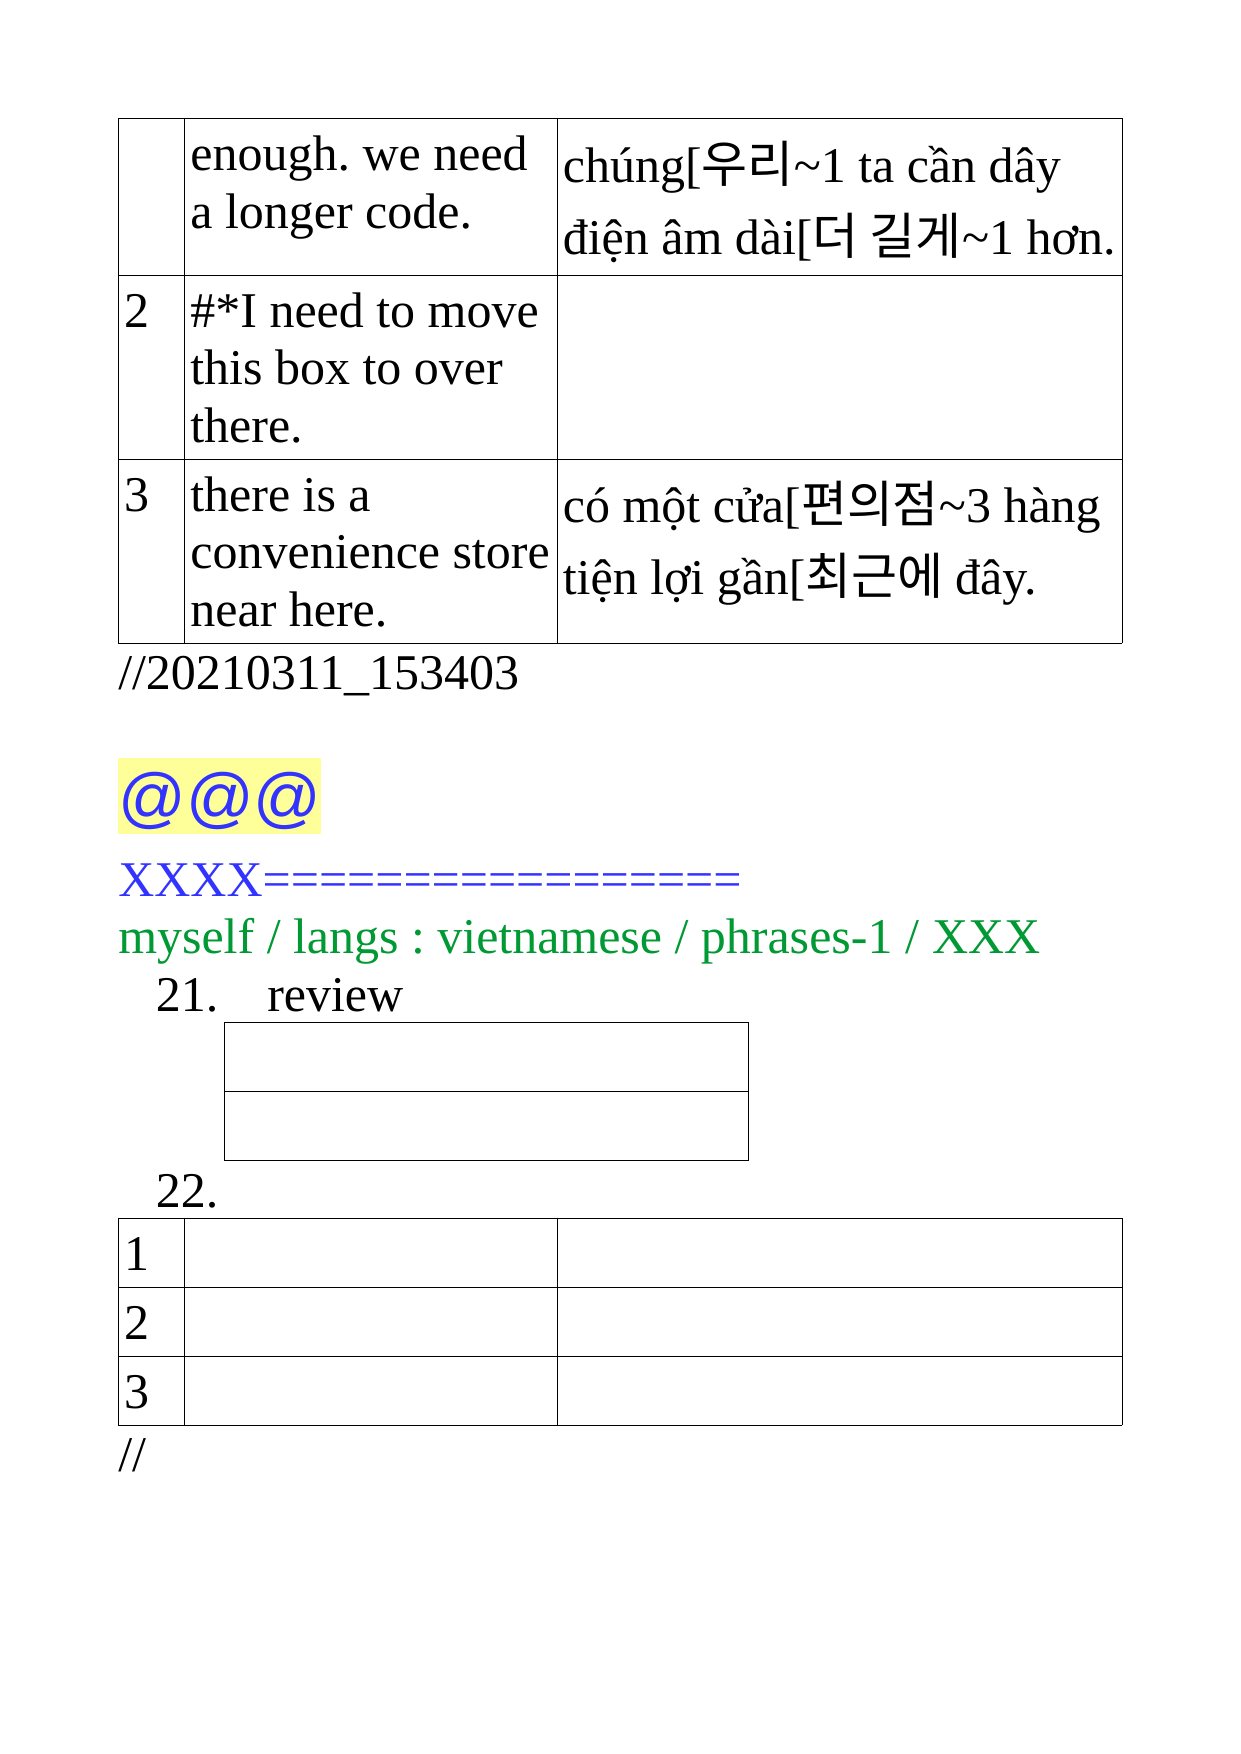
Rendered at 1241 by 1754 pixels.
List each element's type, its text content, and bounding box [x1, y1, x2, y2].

table_header [185, 1219, 557, 1287]
text myself / langs : vietnamese / phrases-1 / XXX [118, 907, 1122, 965]
text // [118, 1426, 1122, 1483]
table_cell [558, 1288, 1122, 1356]
table_cell có một cửa[편의점~3 hàng tiện lợi gần[최근에 đây. [558, 460, 1122, 643]
table_header [225, 1023, 748, 1091]
text //20210311_153403 [118, 644, 1122, 700]
text XXXX================= [118, 850, 1122, 907]
table_cell there is a convenience store near here. [185, 460, 557, 643]
table_header [558, 1219, 1122, 1287]
text @@@ [118, 758, 1122, 834]
table_cell [225, 1092, 748, 1160]
table_cell 2 [119, 1288, 184, 1356]
table_cell #*I need to move this box to over there. [185, 276, 557, 458]
list review [156, 965, 1122, 1022]
table_header chúng[우리~1 ta cần dây điện âm dài[더 길게~1 hơn. [558, 119, 1122, 274]
table_cell 3 [119, 1357, 184, 1425]
table_header [119, 119, 184, 274]
table_header 1 [119, 1219, 184, 1287]
table_cell 2 [119, 276, 184, 458]
table_header enough. we need a longer code. [185, 119, 557, 274]
table_cell 3 [119, 460, 184, 643]
table_cell [185, 1357, 557, 1425]
table_cell [185, 1288, 557, 1356]
table_cell [558, 1357, 1122, 1425]
table_cell [558, 276, 1122, 458]
